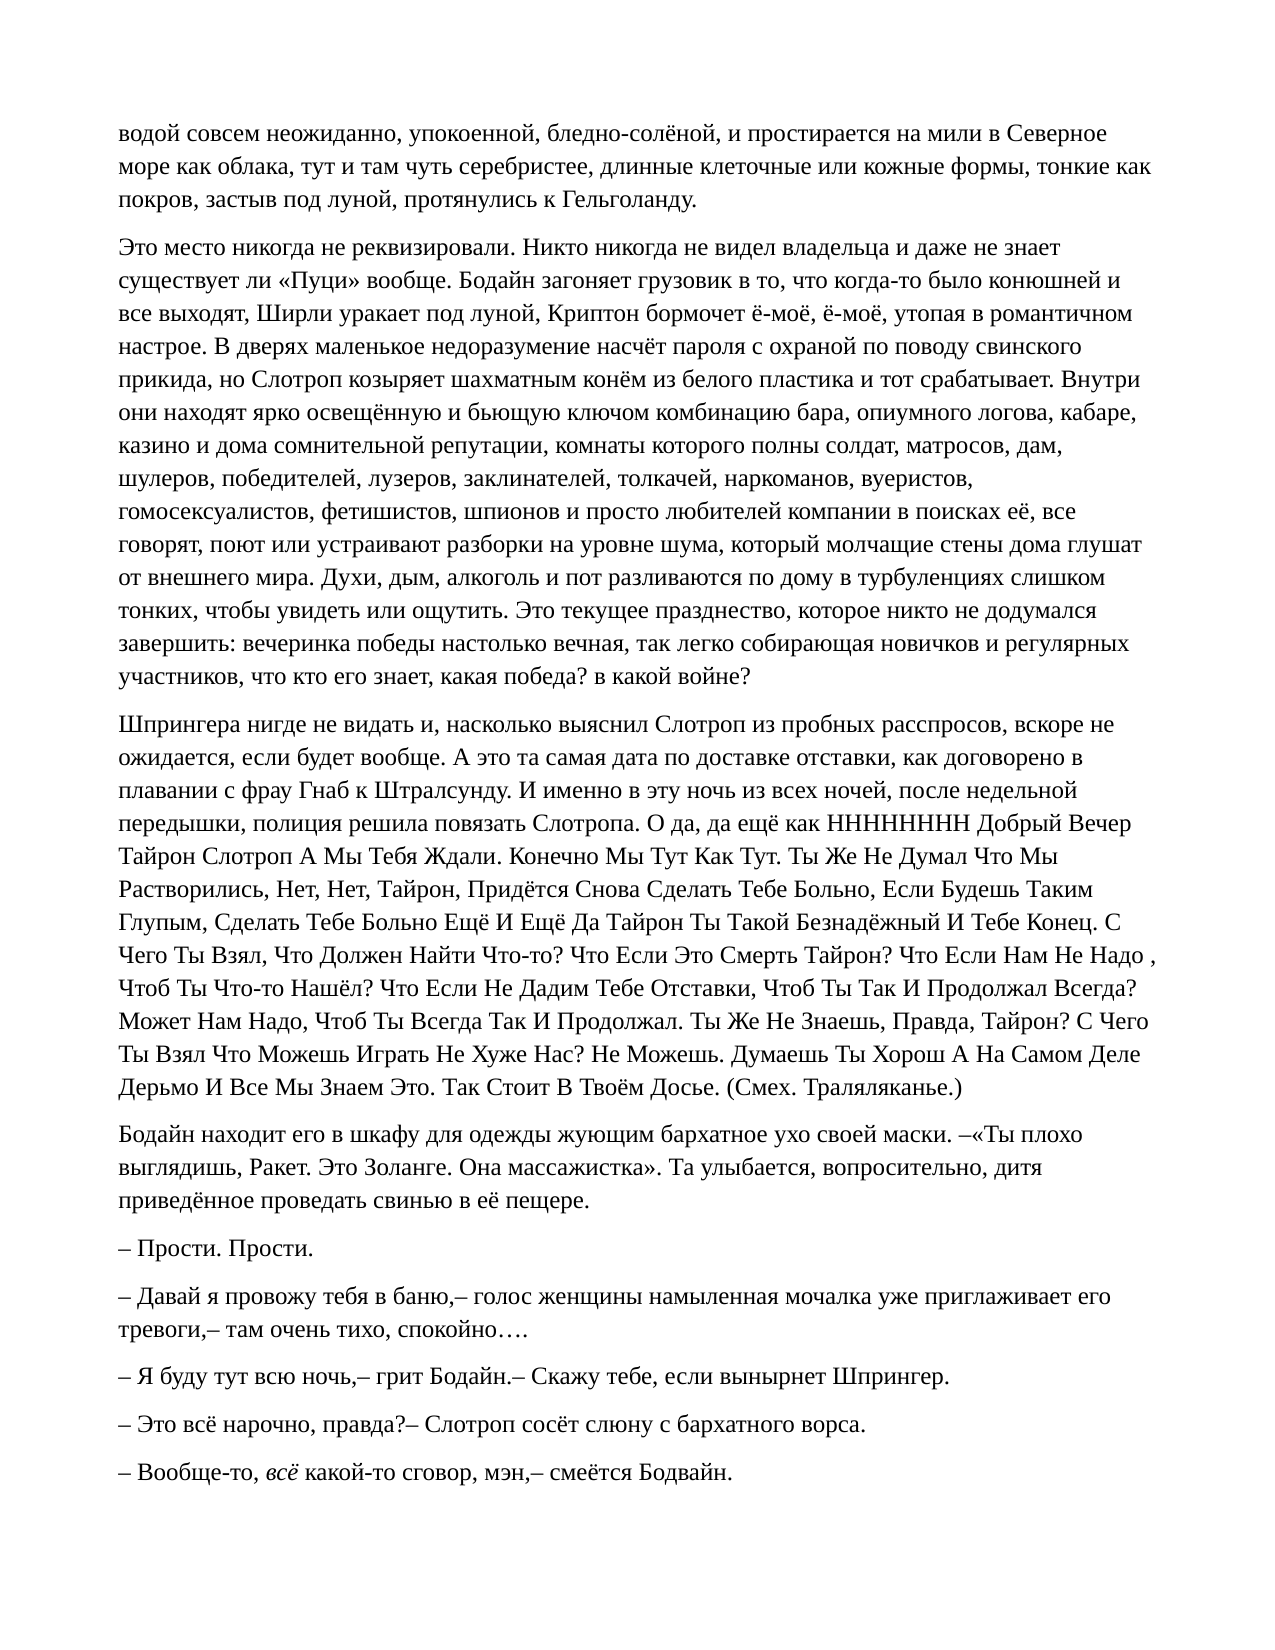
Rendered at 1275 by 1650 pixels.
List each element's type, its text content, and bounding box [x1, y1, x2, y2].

text Бодайн находит его в шкафу для одежды жующим бархатное ухо своей маски. –«Ты плохо выглядишь, Ракет. Это Золанге. Она массажистка». Та улыбается, вопросительно, дитя приведённое проведать свинью в её пещере. [118, 1119, 1157, 1214]
text водой совсем неожиданно, упокоенной, бледно-солёной, и простирается на мили в Северное море как облака, тут и там чуть серебристее, длинные клеточные или кожные формы, тонкие как покров, застыв под луной, протянулись к Гельголанду. [118, 118, 1157, 213]
text – Давай я провожу тебя в баню,– голос женщины намыленная мочалка уже приглаживает его тревоги,– там очень тихо, спокойно…. [118, 1281, 1157, 1342]
text – Прости. Прости. [118, 1233, 1157, 1262]
text Шпрингера нигде не видать и, насколько выяснил Слотроп из пробных расспросов, вскоре не ожидается, если будет вообще. А это та самая дата по доставке отставки, как договорено в плавании с фрау Гнаб к Штралсунду. И именно в эту ночь из всех ночей, после недельной передышки, полиция решила повязать Слотропа. О да, да ещё как НННННННН Добрый Вечер Тайрон Слотроп А Мы Тебя Ждали. Конечно Мы Тут Как Тут. Ты Же Не Думал Что Мы Растворились, Нет, Нет, Тайрон, Придётся Снова Сделать Тебе Больно, Если Будешь Таким Глупым, Сделать Тебе Больно Ещё И Ещё Да Тайрон Ты Такой Безнадёжный И Тебе Конец. С Чего Ты Взял, Что Должен Найти Что-то? Что Если Это Смерть Тайрон? Что Если Нам Не Надо , Чтоб Ты Что-то Нашёл? Что Если Не Дадим Тебе Отставки, Чтоб Ты Так И Продолжал Всегда? Может Нам Надо, Чтоб Ты Всегда Так И Продолжал. Ты Же Не Знаешь, Правда, Тайрон? С Чего Ты Взял Что Можешь Играть Не Хуже Нас? Не Можешь. Думаешь Ты Хорош А На Самом Деле Дерьмо И Все Мы Знаем Это. Так Стоит В Твоём Досье. (Смех. Траляляканье.) [118, 709, 1157, 1101]
text – Это всё нарочно, правда?– Слотроп сосёт слюну с бархатного ворса. [118, 1409, 1157, 1438]
text Это место никогда не реквизировали. Никто никогда не видел владельца и даже не знает существует ли «Пуци» вообще. Бодайн загоняет грузовик в то, что когда-то было конюшней и все выходят, Ширли уракает под луной, Криптон бормочет ё-моё, ё-моё, утопая в романтичном настрое. В дверях маленькое недоразумение насчёт пароля с охраной по поводу свинского прикида, но Слотроп козыряет шахматным конём из белого пластика и тот срабатывает. Внутри они находят ярко освещённую и бьющую ключом комбинацию бара, опиумного логова, кабаре, казино и дома сомнительной репутации, комнаты которого полны солдат, матросов, дам, шулеров, победителей, лузеров, заклинателей, толкачей, наркоманов, вуеристов, гомосексуалистов, фетишистов, шпионов и просто любителей компании в поисках её, все говорят, поют или устраивают разборки на уровне шума, который молчащие стены дома глушат от внешнего мира. Духи, дым, алкоголь и пот разливаются по дому в турбуленциях слишком тонких, чтобы увидеть или ощутить. Это текущее празднество, которое никто не додумался завершить: вечеринка победы настолько вечная, так легко собирающая новичков и регулярных участников, что кто его знает, какая победа? в какой войне? [118, 232, 1157, 690]
text – Вообще-то, всё какой-то сговор, мэн,– смеётся Бодвайн. [118, 1457, 1157, 1485]
text – Я буду тут всю ночь,– грит Бодайн.– Скажу тебе, если вынырнет Шпрингер. [118, 1361, 1157, 1390]
